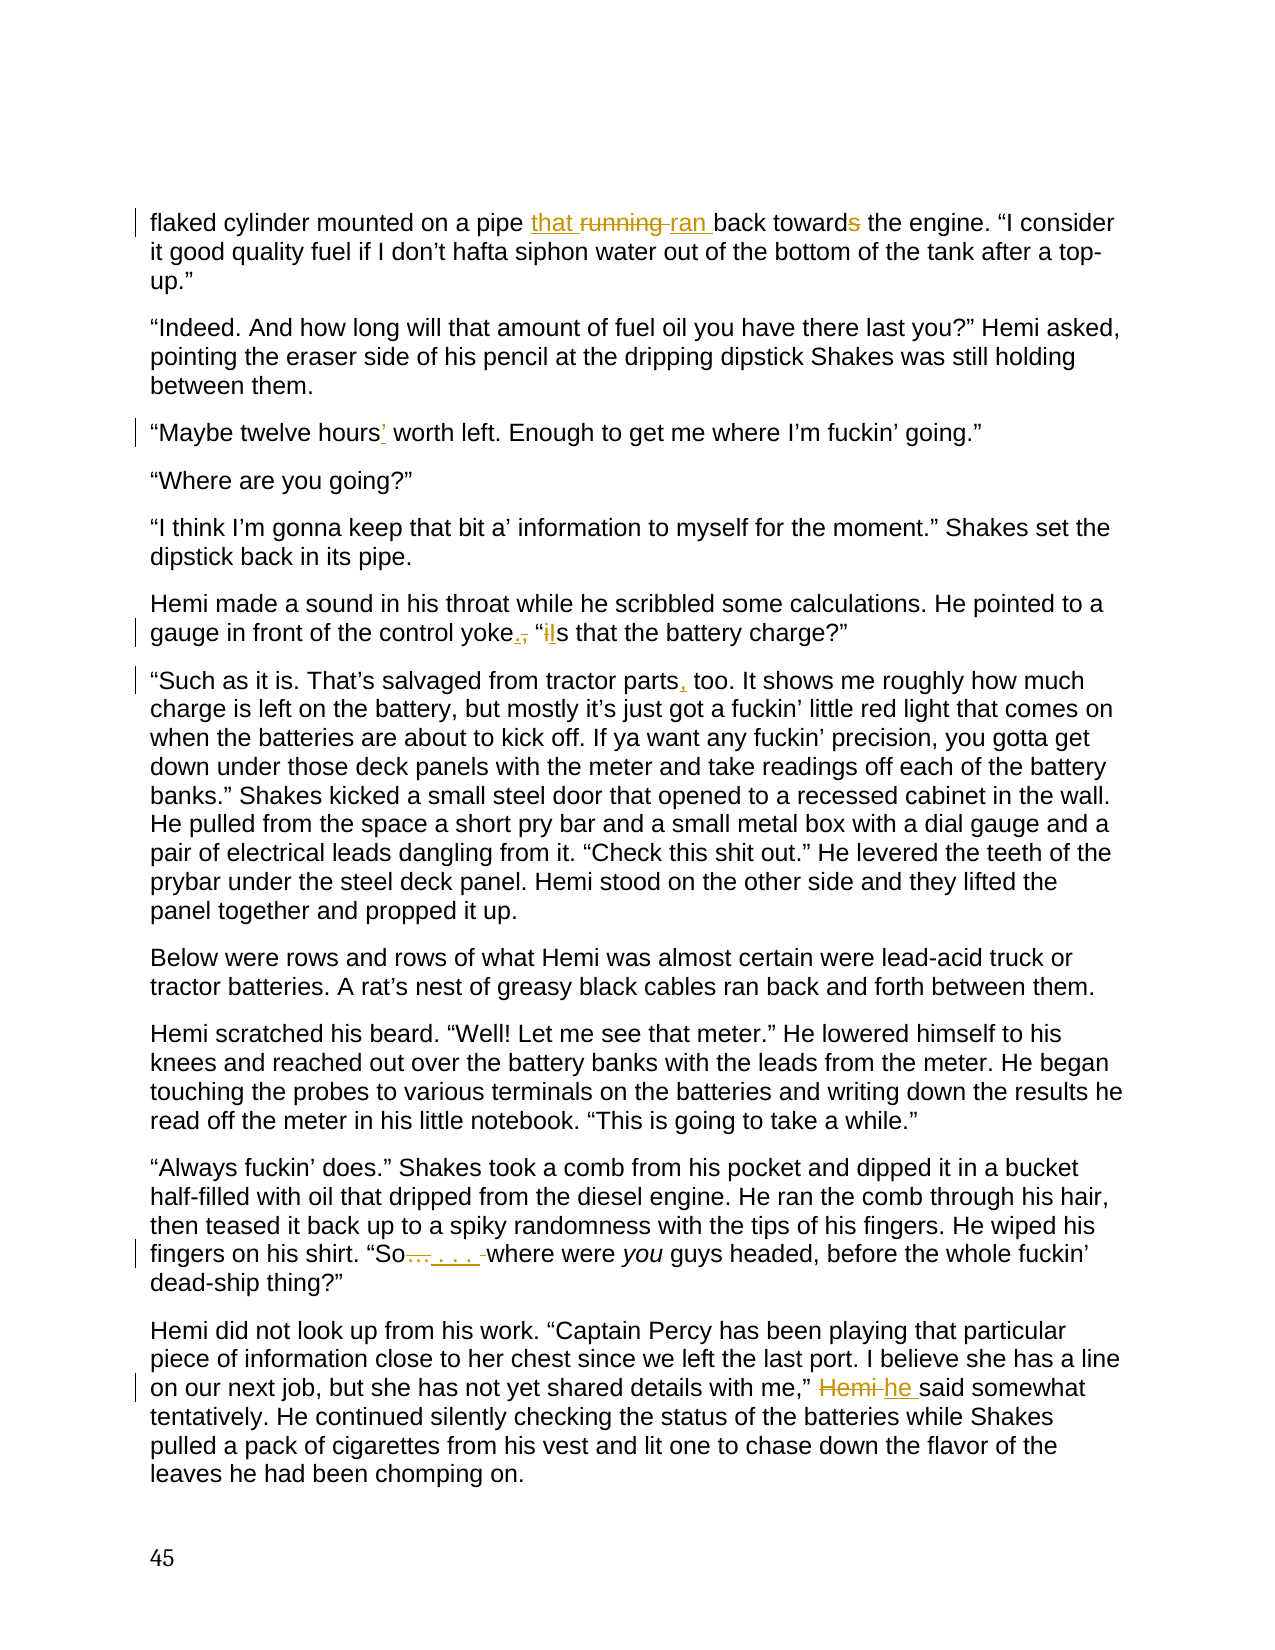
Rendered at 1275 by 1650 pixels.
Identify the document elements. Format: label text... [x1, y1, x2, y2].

text “Indeed. And how long will that amount of fuel oil you have there last you?” Hemi asked, pointing the eraser side of his pencil at the dripping dipstick Shakes was still holding between them. [150, 313, 1125, 399]
text flaked cylinder mounted on a pipe that ran back toward the engine. “I consider it good quality fuel if I don’t hafta siphon water out of the bottom of the tank after a top-up.” [150, 208, 1125, 294]
text Hemi made a sound in his throat while he scribbled some calculations. He pointed to a gauge in front of the control yoke. “Is that the battery charge?” [150, 589, 1125, 647]
text Hemi did not look up from his work. “Captain Percy has been playing that particular piece of information close to her chest since we left the last port. I believe she has a line on our next job, but she has not yet shared details with me,” he said somewhat tentatively. He continued silently checking the status of the batteries while Shakes pulled a pack of cigarettes from his vest and lit one to chase down the flavor of the leaves he had been chomping on. [150, 1316, 1125, 1488]
text Hemi scratched his beard. “Well! Let me see that meter.” He lowered himself to his knees and reached out over the battery banks with the leads from the meter. He began touching the probes to various terminals on the batteries and writing down the results he read off the meter in his little notebook. “This is going to take a while.” [150, 1019, 1125, 1134]
text Below were rows and rows of what Hemi was almost certain were lead-acid truck or tractor batteries. A rat’s nest of greasy black cables ran back and forth between them. [150, 943, 1125, 1001]
text “Such as it is. That’s salvaged from tractor parts, too. It shows me roughly how much charge is left on the battery, but mostly it’s just got a fuckin’ little red light that comes on when the batteries are about to kick off. If ya want any fuckin’ precision, you gotta get down under those deck panels with the meter and take readings off each of the battery banks.” Shakes kicked a small steel door that opened to a recessed cabinet in the wall. He pulled from the space a short pry bar and a small metal box with a dial gauge and a pair of electrical leads dangling from it. “Check this shit out.” He levered the teeth of the prybar under the steel deck panel. Hemi stood on the other side and they lifted the panel together and propped it up. [150, 666, 1125, 924]
text “I think I’m gonna keep that bit a’ information to myself for the moment.” Shakes set the dipstick back in its pipe. [150, 513, 1125, 571]
text “Always fuckin’ does.” Shakes took a comb from his pocket and dipped it in a bucket half-filled with oil that dripped from the diesel engine. He ran the comb through his hair, then teased it back up to a spiky randomness with the tips of his fingers. He wiped his fingers on his shirt. “So . . . where were you guys headed, before the whole fuckin’ dead-ship thing?” [150, 1153, 1125, 1297]
text “Where are you going?” [150, 466, 1125, 494]
text “Maybe twelve hours’ worth left. Enough to get me where I’m fuckin’ going.” [150, 418, 1125, 447]
